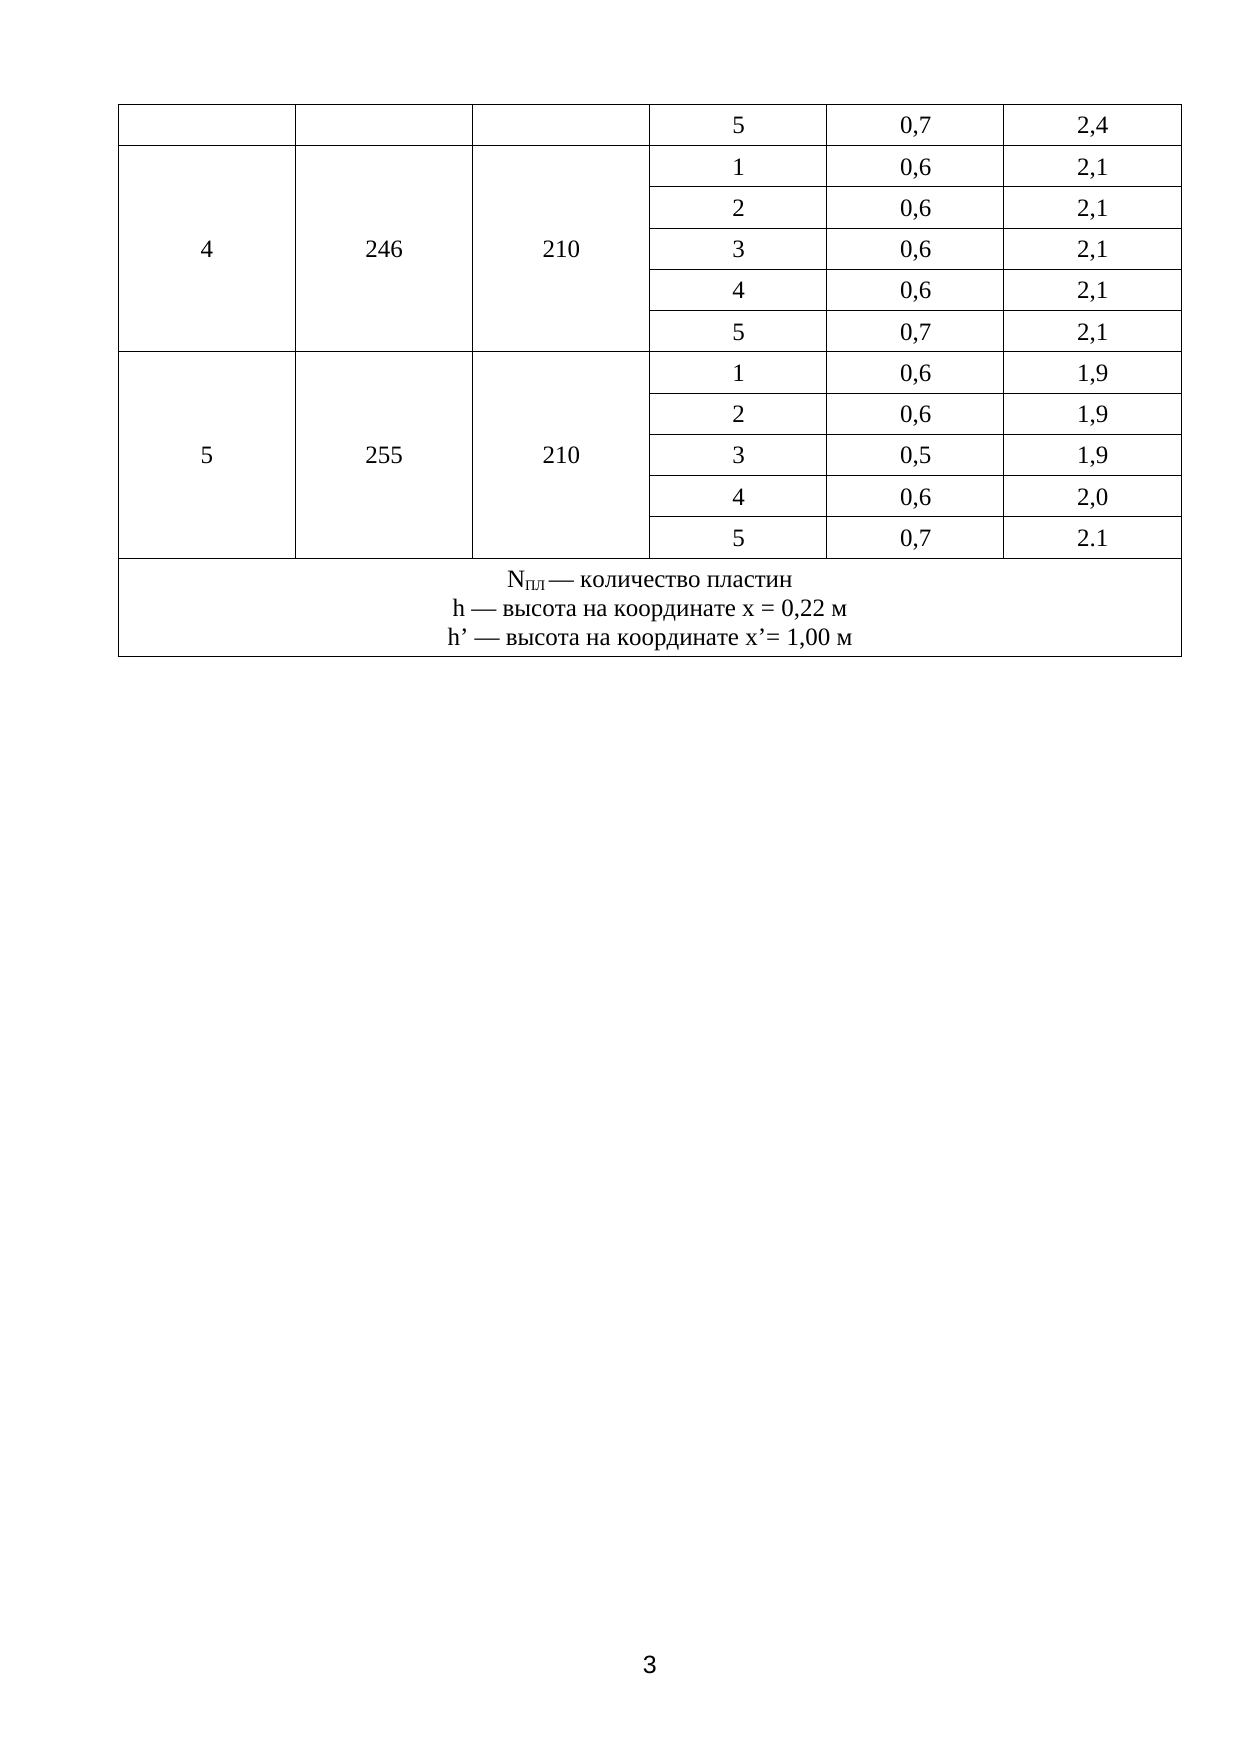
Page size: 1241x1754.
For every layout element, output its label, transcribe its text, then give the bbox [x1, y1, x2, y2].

table_cell 1,9 [1004, 435, 1181, 475]
table_cell 0,7 [827, 517, 1003, 557]
table_cell 2,1 [1004, 229, 1181, 269]
table_cell 255 [296, 352, 472, 557]
table_cell 0,6 [827, 476, 1003, 516]
table_cell 0,6 [827, 394, 1003, 434]
table_cell 0,6 [827, 146, 1003, 186]
table_cell 2,1 [1004, 146, 1181, 186]
table_cell 2.1 [1004, 517, 1181, 557]
table_cell 0,7 [827, 311, 1003, 351]
table_cell 2 [650, 394, 826, 434]
table_cell 5 [650, 311, 826, 351]
table_cell 2,0 [1004, 476, 1181, 516]
table_cell 0,5 [827, 435, 1003, 475]
table_cell 1,9 [1004, 394, 1181, 434]
table_cell 0,7 [827, 105, 1003, 145]
table_cell 3 [650, 229, 826, 269]
table_cell 2,1 [1004, 311, 1181, 351]
table_cell 0,6 [827, 187, 1003, 227]
table_cell 1 [650, 352, 826, 392]
table_cell 3 [650, 435, 826, 475]
table_cell 4 [650, 270, 826, 310]
table_cell 2,4 [1004, 105, 1181, 145]
table_cell 0,6 [827, 229, 1003, 269]
table_cell 0,6 [827, 352, 1003, 392]
table_cell 5 [650, 105, 826, 145]
table_cell 1 [650, 146, 826, 186]
table_cell 4 [119, 146, 295, 351]
table_cell 1,9 [1004, 352, 1181, 392]
table_cell 210 [473, 146, 649, 351]
table_cell 246 [296, 146, 472, 351]
table_cell 4 [650, 476, 826, 516]
table_cell 2,1 [1004, 187, 1181, 227]
table_cell 210 [473, 352, 649, 557]
table_cell 0,6 [827, 270, 1003, 310]
table_cell 5 [119, 352, 295, 557]
table_cell 5 [650, 517, 826, 557]
table_cell 2,1 [1004, 270, 1181, 310]
table_cell 2 [650, 187, 826, 227]
table_cell NПЛ — количество пластин h — высота на координате x = 0,22 м h’ — высота на координате x’= 1,00 м [119, 559, 1181, 656]
